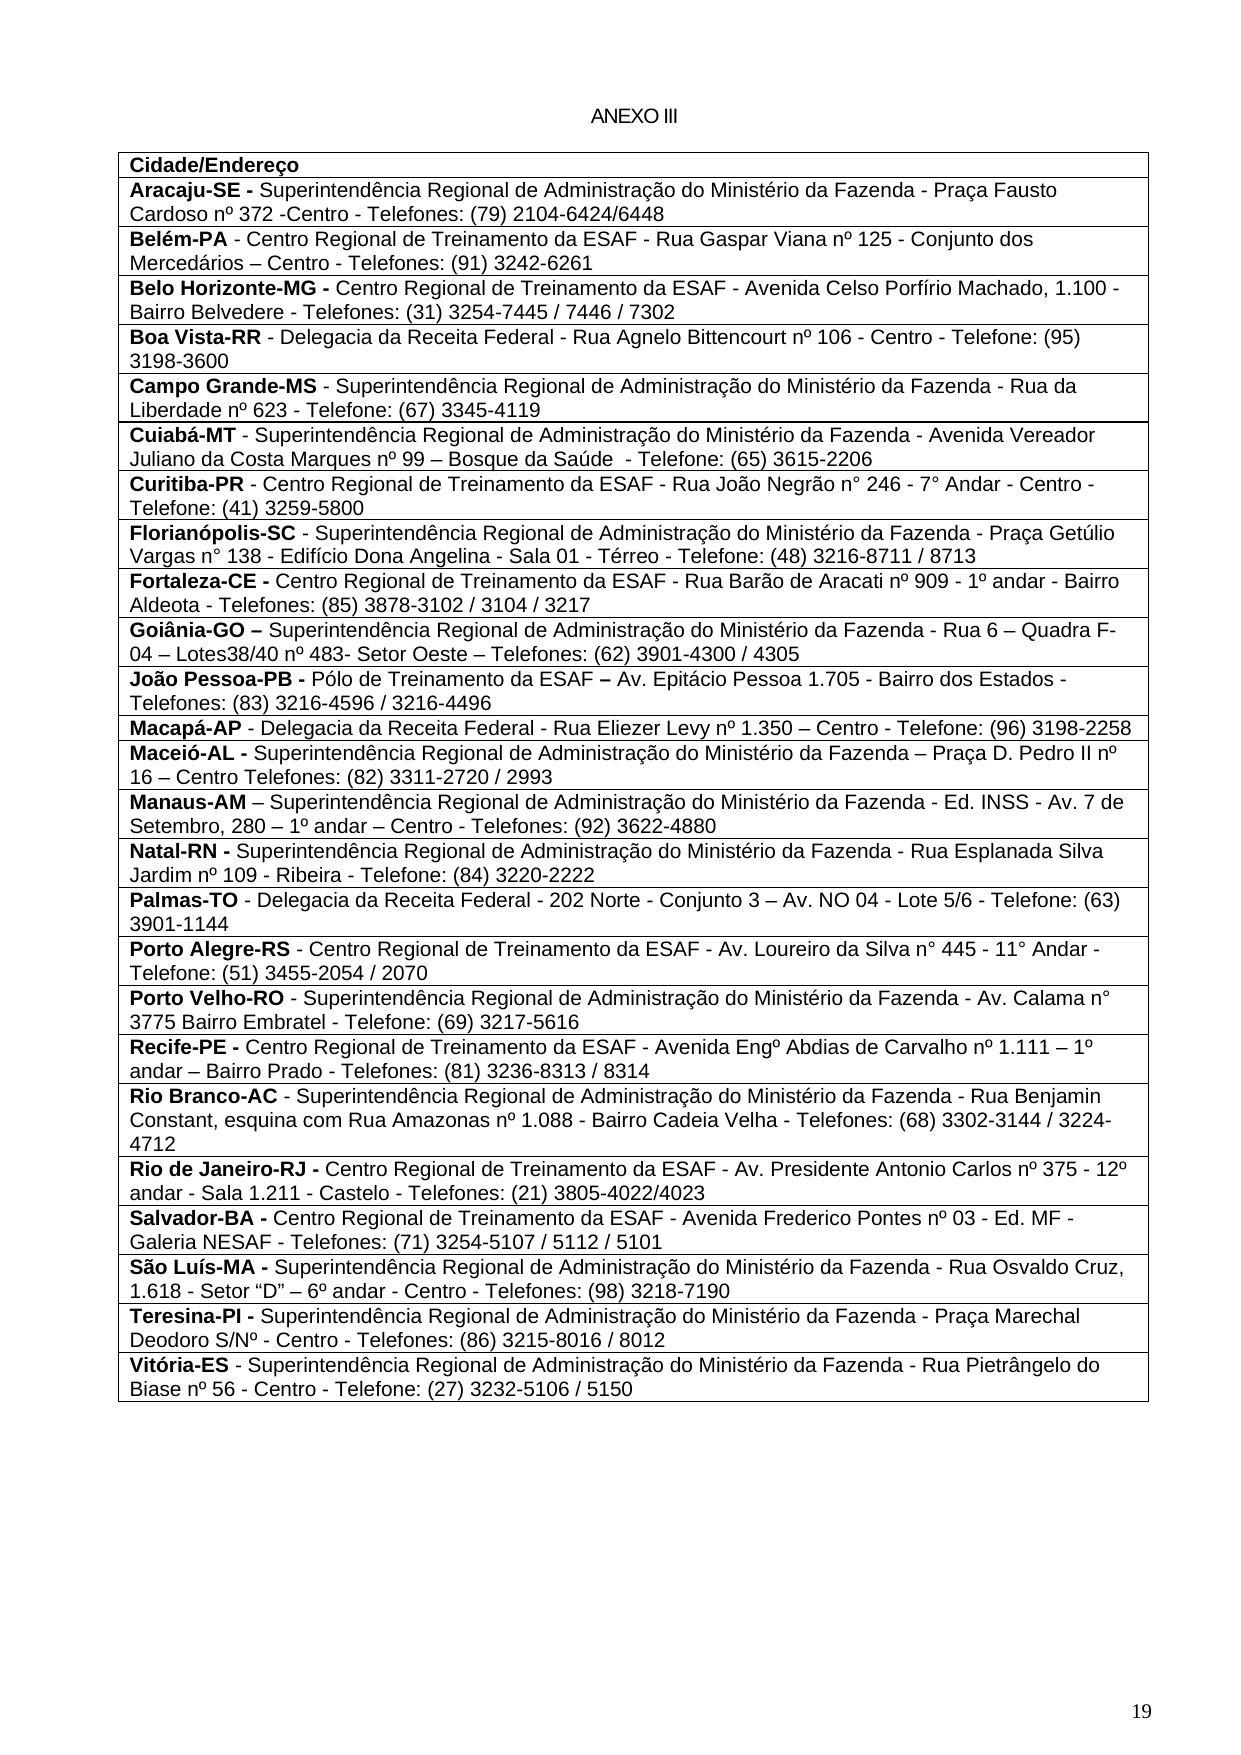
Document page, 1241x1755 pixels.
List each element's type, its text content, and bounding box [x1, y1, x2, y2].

table_cell Porto Velho-RO - Superintendência Regional de Administração do Ministério da Fazenda - Av. Calama n° 3775 Bairro Embratel - Telefone: (69) 3217-5616 [119, 986, 1148, 1034]
table_cell Vitória-ES - Superintendência Regional de Administração do Ministério da Fazenda - Rua Pietrângelo do Biase nº 56 - Centro - Telefone: (27) 3232-5106 / 5150 [119, 1353, 1148, 1401]
table_cell Florianópolis-SC - Superintendência Regional de Administração do Ministério da Fazenda - Praça Getúlio Vargas n° 138 - Edifício Dona Angelina - Sala 01 - Térreo - Telefone: (48) 3216-8711 / 8713 [119, 520, 1148, 568]
table_cell Campo Grande-MS - Superintendência Regional de Administração do Ministério da Fazenda - Rua da Liberdade nº 623 - Telefone: (67) 3345-4119 [119, 374, 1148, 421]
table_cell Porto Alegre-RS - Centro Regional de Treinamento da ESAF - Av. Loureiro da Silva n° 445 - 11° Andar - Telefone: (51) 3455-2054 / 2070 [119, 937, 1148, 985]
table_cell Belém-PA - Centro Regional de Treinamento da ESAF - Rua Gaspar Viana nº 125 - Conjunto dos Mercedários – Centro - Telefones: (91) 3242-6261 [119, 227, 1148, 274]
table_cell Recife-PE - Centro Regional de Treinamento da ESAF - Avenida Engº Abdias de Carvalho nº 1.111 – 1º andar – Bairro Prado - Telefones: (81) 3236-8313 / 8314 [119, 1035, 1148, 1083]
table_cell Fortaleza-CE - Centro Regional de Treinamento da ESAF - Rua Barão de Aracati nº 909 - 1º andar - Bairro Aldeota - Telefones: (85) 3878-3102 / 3104 / 3217 [119, 569, 1148, 617]
table_cell Maceió-AL - Superintendência Regional de Administração do Ministério da Fazenda – Praça D. Pedro II nº 16 – Centro Telefones: (82) 3311-2720 / 2993 [119, 741, 1148, 789]
table_cell Cuiabá-MT - Superintendência Regional de Administração do Ministério da Fazenda - Avenida Vereador Juliano da Costa Marques nº 99 – Bosque da Saúde - Telefone: (65) 3615-2206 [119, 423, 1148, 470]
table_cell Manaus-AM – Superintendência Regional de Administração do Ministério da Fazenda - Ed. INSS - Av. 7 de Setembro, 280 – 1º andar – Centro - Telefones: (92) 3622-4880 [119, 790, 1148, 838]
text ANEXO III [118, 104, 1152, 128]
table_cell Teresina-PI - Superintendência Regional de Administração do Ministério da Fazenda - Praça Marechal Deodoro S/Nº - Centro - Telefones: (86) 3215-8016 / 8012 [119, 1304, 1148, 1352]
table_cell Aracaju-SE - Superintendência Regional de Administração do Ministério da Fazenda - Praça Fausto Cardoso nº 372 -Centro - Telefones: (79) 2104-6424/6448 [119, 178, 1148, 226]
table_cell Belo Horizonte-MG - Centro Regional de Treinamento da ESAF - Avenida Celso Porfírio Machado, 1.100 - Bairro Belvedere - Telefones: (31) 3254-7445 / 7446 / 7302 [119, 276, 1148, 323]
table_cell Goiânia-GO – Superintendência Regional de Administração do Ministério da Fazenda - Rua 6 – Quadra F-04 – Lotes38/40 nº 483- Setor Oeste – Telefones: (62) 3901-4300 / 4305 [119, 618, 1148, 666]
table_header Cidade/Endereço [119, 153, 1148, 177]
table_cell Curitiba-PR - Centro Regional de Treinamento da ESAF - Rua João Negrão n° 246 - 7° Andar - Centro - Telefone: (41) 3259-5800 [119, 471, 1148, 519]
table_cell Macapá-AP - Delegacia da Receita Federal - Rua Eliezer Levy nº 1.350 – Centro - Telefone: (96) 3198-2258 [119, 716, 1148, 740]
table_cell João Pessoa-PB - Pólo de Treinamento da ESAF – Av. Epitácio Pessoa 1.705 - Bairro dos Estados - Telefones: (83) 3216-4596 / 3216-4496 [119, 667, 1148, 715]
table_cell Rio Branco-AC - Superintendência Regional de Administração do Ministério da Fazenda - Rua Benjamin Constant, esquina com Rua Amazonas nº 1.088 - Bairro Cadeia Velha - Telefones: (68) 3302-3144 / 3224-4712 [119, 1084, 1148, 1156]
table_cell Rio de Janeiro-RJ - Centro Regional de Treinamento da ESAF - Av. Presidente Antonio Carlos nº 375 - 12º andar - Sala 1.211 - Castelo - Telefones: (21) 3805-4022/4023 [119, 1157, 1148, 1205]
table_cell São Luís-MA - Superintendência Regional de Administração do Ministério da Fazenda - Rua Osvaldo Cruz, 1.618 - Setor “D” – 6º andar - Centro - Telefones: (98) 3218-7190 [119, 1255, 1148, 1303]
table_cell Boa Vista-RR - Delegacia da Receita Federal - Rua Agnelo Bittencourt nº 106 - Centro - Telefone: (95) 3198-3600 [119, 325, 1148, 372]
table_cell Salvador-BA - Centro Regional de Treinamento da ESAF - Avenida Frederico Pontes nº 03 - Ed. MF - Galeria NESAF - Telefones: (71) 3254-5107 / 5112 / 5101 [119, 1206, 1148, 1254]
table_cell Palmas-TO - Delegacia da Receita Federal - 202 Norte - Conjunto 3 – Av. NO 04 - Lote 5/6 - Telefone: (63) 3901-1144 [119, 888, 1148, 936]
table_cell Natal-RN - Superintendência Regional de Administração do Ministério da Fazenda - Rua Esplanada Silva Jardim nº 109 - Ribeira - Telefone: (84) 3220-2222 [119, 839, 1148, 887]
